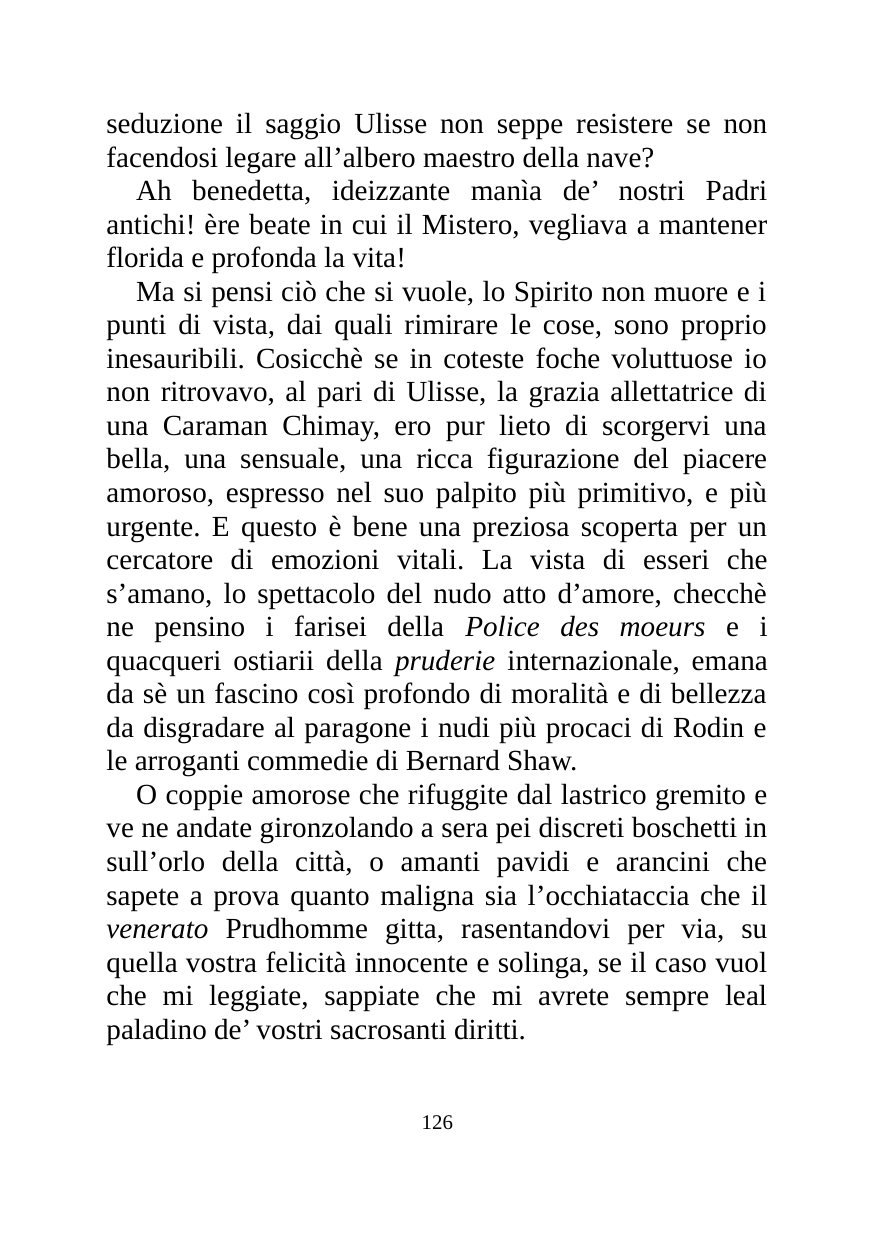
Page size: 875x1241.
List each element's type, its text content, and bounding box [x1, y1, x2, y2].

text Ah benedetta, ideizzante manìa de’ nostri Padri antichi! ère beate in cui il Mistero, vegliava a mantener florida e profonda la vita! [106, 173, 768, 274]
text Ma si pensi ciò che si vuole, lo Spirito non muore e i punti di vista, dai quali rimirare le cose, sono proprio inesauribili. Cosicchè se in coteste foche voluttuose io non ritrovavo, al pari di Ulisse, la grazia allettatrice di una Caraman Chimay, ero pur lieto di scorgervi una bella, una sensuale, una ricca figurazione del piacere amoroso, espresso nel suo palpito più primitivo, e più urgente. E questo è bene una preziosa scoperta per un cercatore di emozioni vitali. La vista di esseri che s’amano, lo spettacolo del nudo atto d’amore, checchè ne pensino i farisei della Police des moeurs e i quacqueri ostiarii della pruderie internazionale, emana da sè un fascino così profondo di moralità e di bellezza da disgradare al paragone i nudi più procaci di Rodin e le arroganti commedie di Bernard Shaw. [106, 274, 768, 777]
text O coppie amorose che rifuggite dal lastrico gremito e ve ne andate gironzolando a sera pei discreti boschetti in sull’orlo della città, o amanti pavidi e arancini che sapete a prova quanto maligna sia l’occhiataccia che il venerato Prudhomme gitta, rasentandovi per via, su quella vostra felicità innocente e solinga, se il caso vuol che mi leggiate, sappiate che mi avrete sempre leal paladino de’ vostri sacrosanti diritti. [106, 777, 768, 1045]
text seduzione il saggio Ulisse non seppe resistere se non facendosi legare all’albero maestro della nave? [106, 106, 768, 173]
